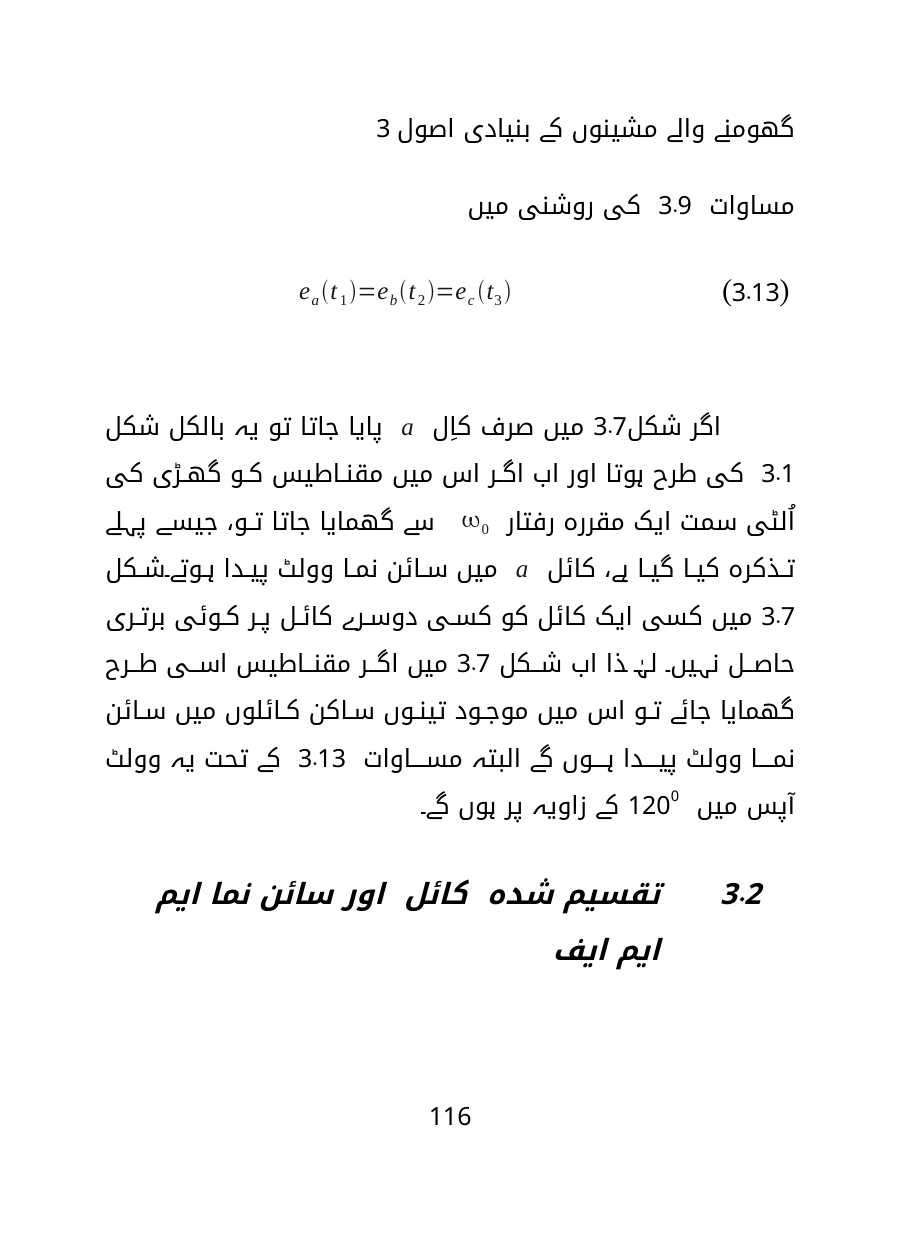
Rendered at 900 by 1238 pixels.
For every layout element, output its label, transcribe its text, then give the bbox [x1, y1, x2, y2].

text اگر شکل3.7 میں صرف کاِلپایا جاتا تو یہ بالکل شکل 3.1 کی طرح ہوتا اور اب اگر اس میں مقناطیس کو گھڑی کی اُلٹی سمت ایک مقررہ رفتار سے گھمایا جاتا تو، جیسے پہلے تذکرہ کیا گیا ہے، کائلمیں سائن نما وولٹ پیدا ہوتے۔شکل 3.7 میں کسی ایک کائل کو کسی دوسرے کائل پر کوئی برتری حاصل نہیں۔ لہٰذا اب شکل 3.7 میں اگر مقناطیس اسی طرح گھمایا جائے تو اس میں موجود تینوں ساکن کائلوں میں سائن نما وولٹ پیدا ہوں گے البتہ مساوات 3.13 کے تحت یہ وولٹ آپس میں 1200 کے زاویہ پر ہوں گے۔ [105, 403, 795, 830]
subtitle تقسیم شدہ کائل اور سائن نما ایم ایم ایف [105, 867, 720, 978]
text مساوات 3.9 کی روشنی میں [105, 182, 795, 230]
table_header (3.13) [697, 264, 795, 335]
table_header [105, 264, 697, 335]
